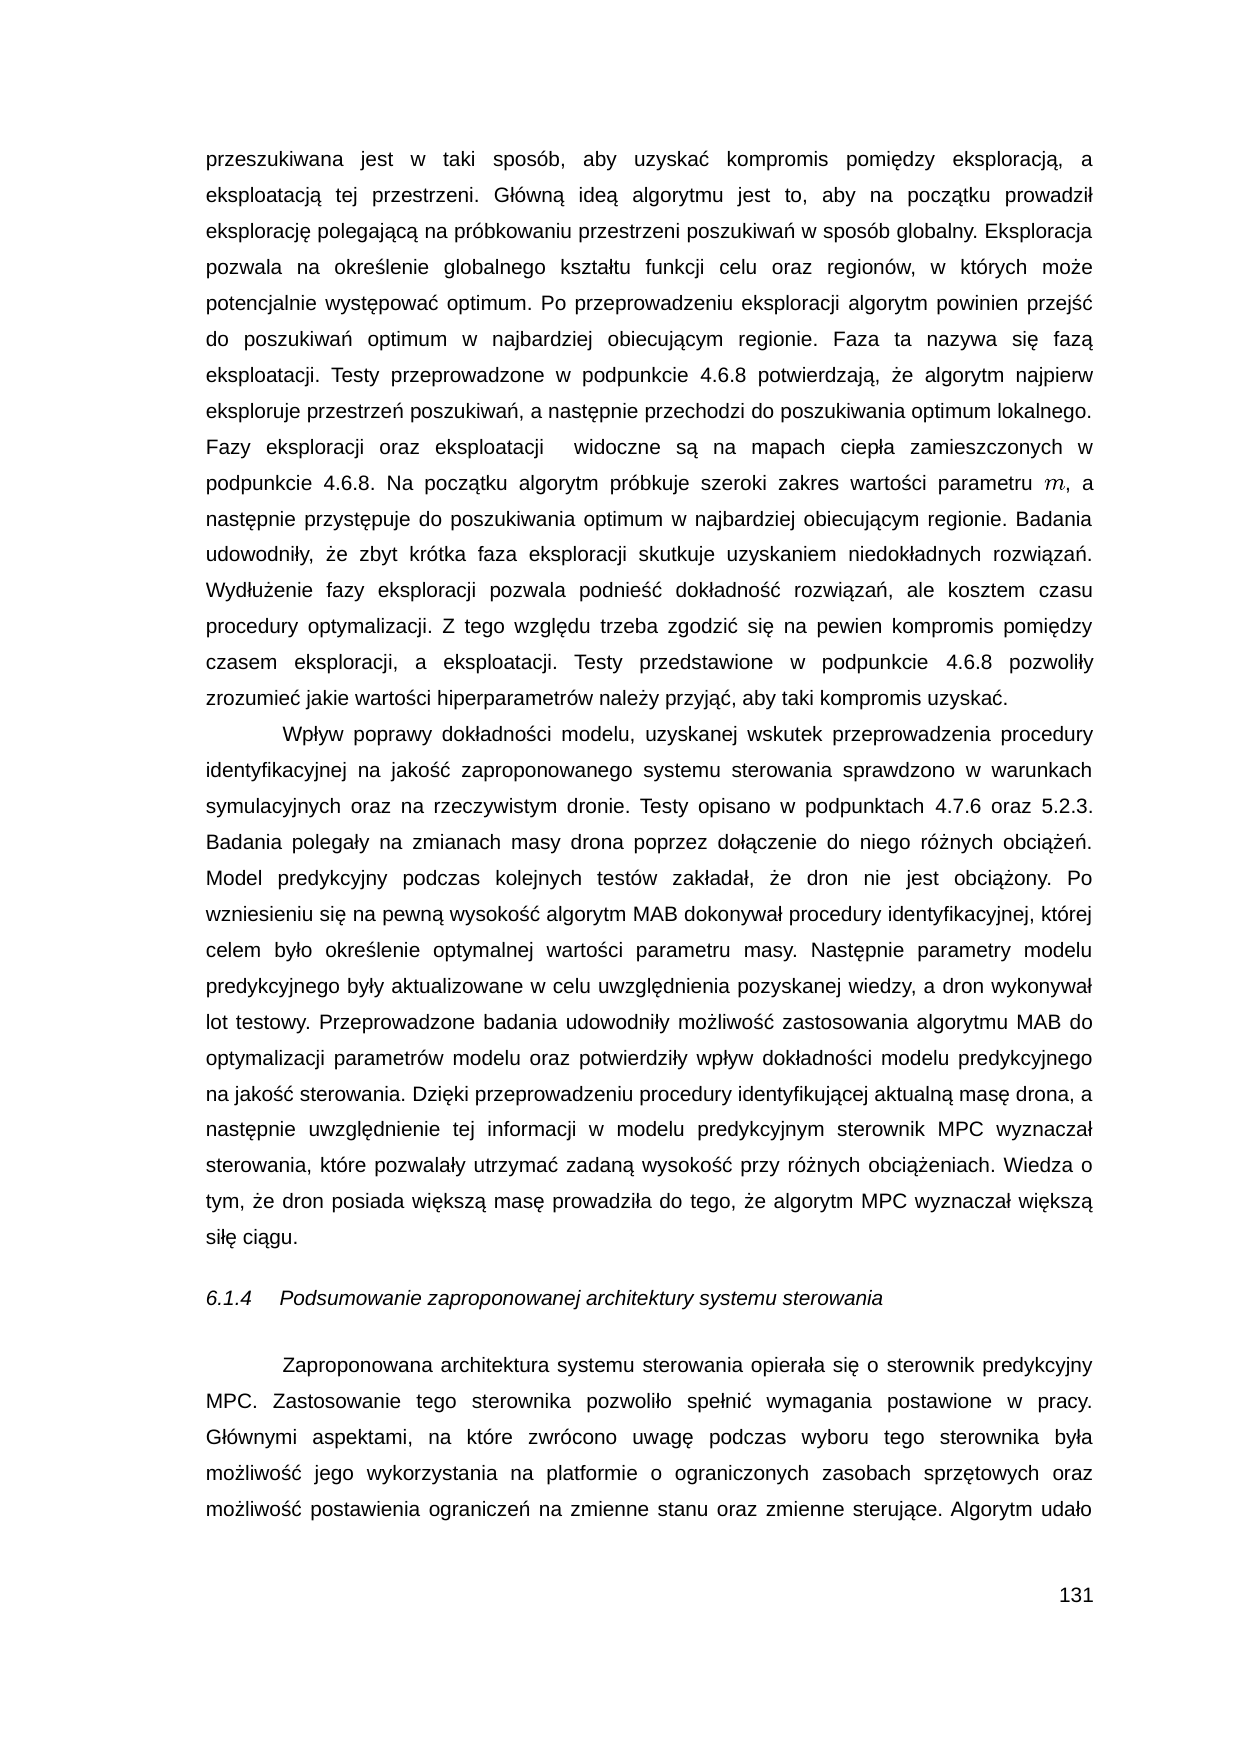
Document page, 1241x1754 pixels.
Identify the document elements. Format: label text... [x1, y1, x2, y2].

subtitle Podsumowanie zaproponowanej architektury systemu sterowania [206, 1286, 1093, 1310]
text przeszukiwana jest w taki sposób, aby uzyskać kompromis pomiędzy eksploracją, a eksploatacją tej przestrzeni. Główną ideą algorytmu jest to, aby na początku prowadził eksplorację polegającą na próbkowaniu przestrzeni poszukiwań w sposób globalny. Eksploracja pozwala na określenie globalnego kształtu funkcji celu oraz regionów, w których może potencjalnie występować optimum. Po przeprowadzeniu eksploracji algorytm powinien przejść do poszukiwań optimum w najbardziej obiecującym regionie. Faza ta nazywa się fazą eksploatacji. Testy przeprowadzone w podpunkcie 4.6.8 potwierdzają, że algorytm najpierw eksploruje przestrzeń poszukiwań, a następnie przechodzi do poszukiwania optimum lokalnego. Fazy eksploracji oraz eksploatacji widoczne są na mapach ciepła zamieszczonych w podpunkcie 4.6.8. Na początku algorytm próbkuje szeroki zakres wartości parametru , a następnie przystępuje do poszukiwania optimum w najbardziej obiecującym regionie. Badania udowodniły, że zbyt krótka faza eksploracji skutkuje uzyskaniem niedokładnych rozwiązań. Wydłużenie fazy eksploracji pozwala podnieść dokładność rozwiązań, ale kosztem czasu procedury optymalizacji. Z tego względu trzeba zgodzić się na pewien kompromis pomiędzy czasem eksploracji, a eksploatacji. Testy przedstawione w podpunkcie 4.6.8 pozwoliły zrozumieć jakie wartości hiperparametrów należy przyjąć, aby taki kompromis uzyskać. [206, 147, 1093, 710]
text Zaproponowana architektura systemu sterowania opierała się o sterownik predykcyjny MPC. Zastosowanie tego sterownika pozwoliło spełnić wymagania postawione w pracy. Głównymi aspektami, na które zwrócono uwagę podczas wyboru tego sterownika była możliwość jego wykorzystania na platformie o ograniczonych zasobach sprzętowych oraz możliwość postawienia ograniczeń na zmienne stanu oraz zmienne sterujące. Algorytm udało [206, 1353, 1093, 1521]
text Wpływ poprawy dokładności modelu, uzyskanej wskutek przeprowadzenia procedury identyfikacyjnej na jakość zaproponowanego systemu sterowania sprawdzono w warunkach symulacyjnych oraz na rzeczywistym dronie. Testy opisano w podpunktach 4.7.6 oraz 5.2.3. Badania polegały na zmianach masy drona poprzez dołączenie do niego różnych obciążeń. Model predykcyjny podczas kolejnych testów zakładał, że dron nie jest obciążony. Po wzniesieniu się na pewną wysokość algorytm MAB dokonywał procedury identyfikacyjnej, której celem było określenie optymalnej wartości parametru masy. Następnie parametry modelu predykcyjnego były aktualizowane w celu uwzględnienia pozyskanej wiedzy, a dron wykonywał lot testowy. Przeprowadzone badania udowodniły możliwość zastosowania algorytmu MAB do optymalizacji parametrów modelu oraz potwierdziły wpływ dokładności modelu predykcyjnego na jakość sterowania. Dzięki przeprowadzeniu procedury identyfikującej aktualną masę drona, a następnie uwzględnienie tej informacji w modelu predykcyjnym sterownik MPC wyznaczał sterowania, które pozwalały utrzymać zadaną wysokość przy różnych obciążeniach. Wiedza o tym, że dron posiada większą masę prowadziła do tego, że algorytm MPC wyznaczał większą siłę ciągu. [206, 722, 1093, 1249]
